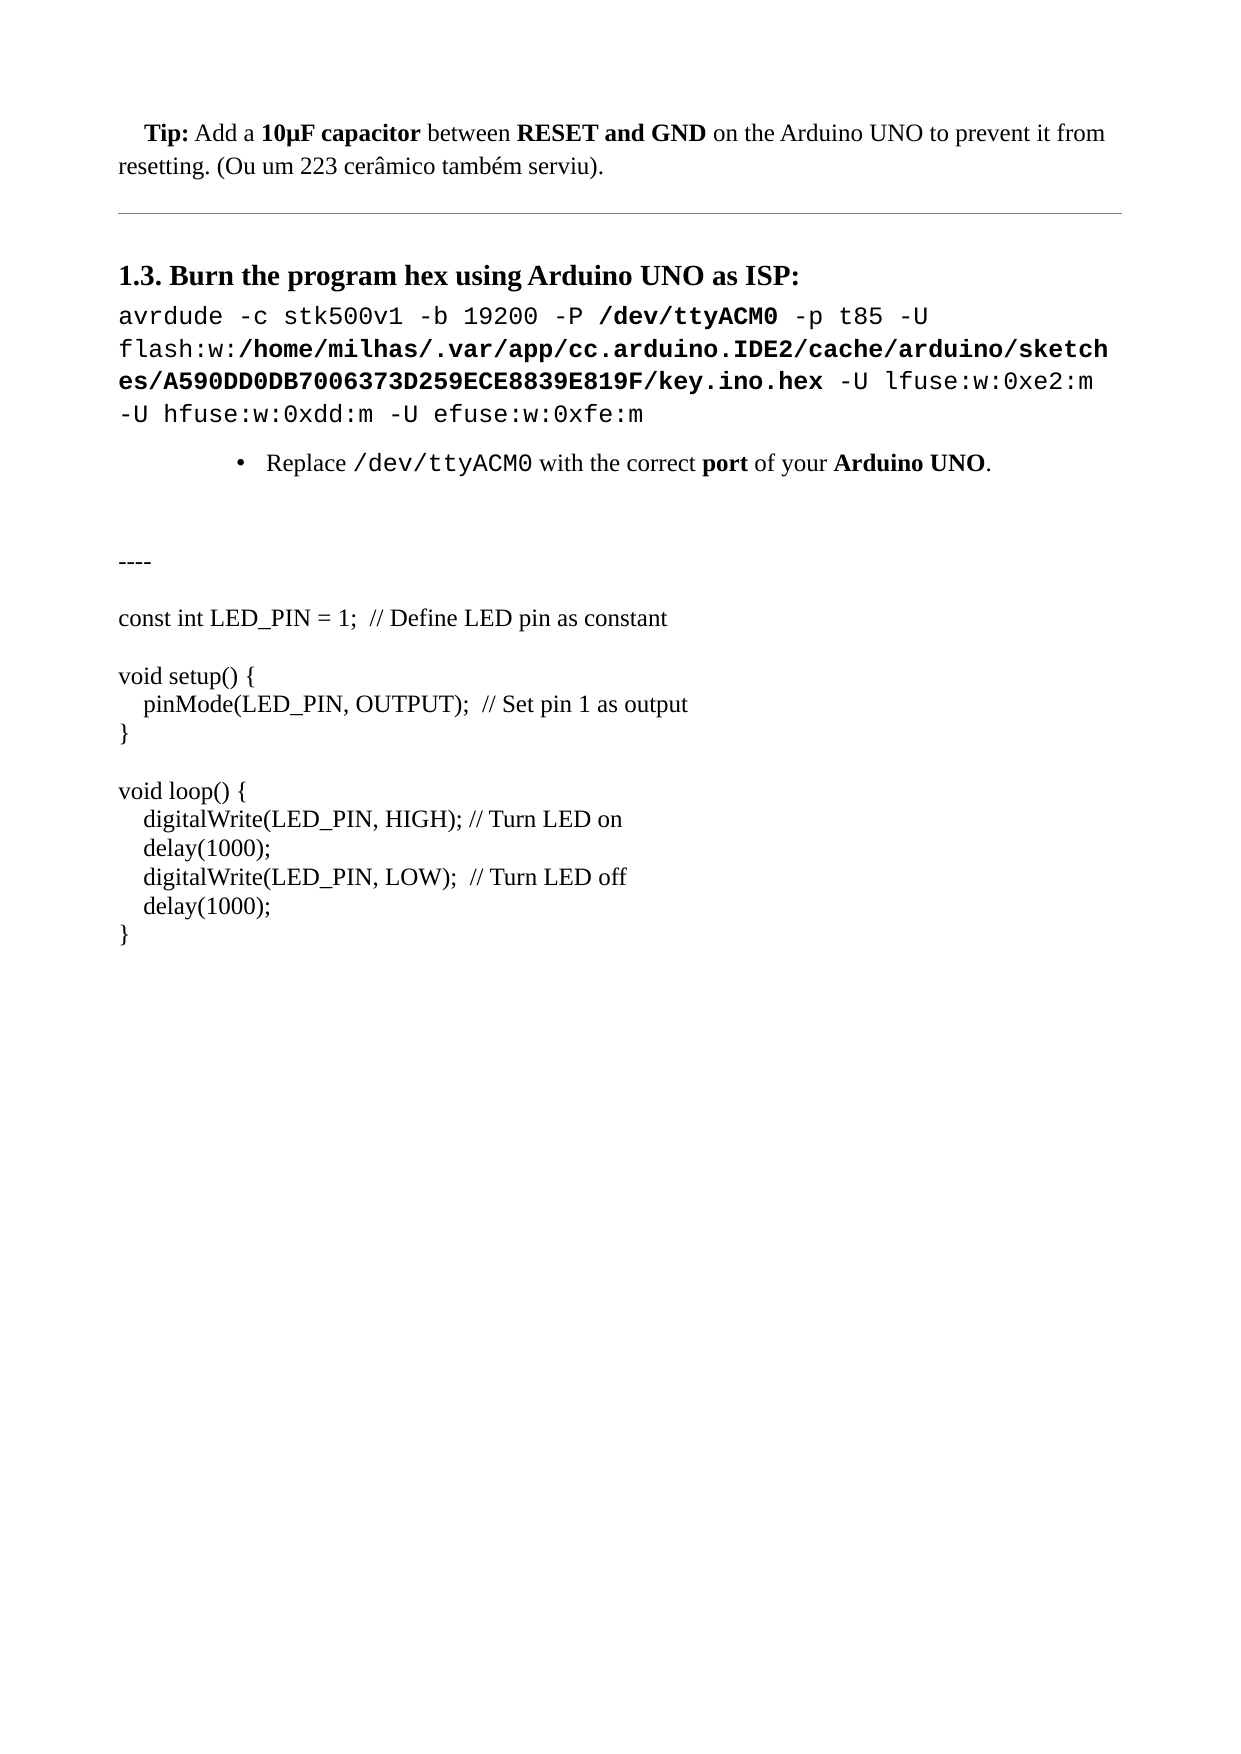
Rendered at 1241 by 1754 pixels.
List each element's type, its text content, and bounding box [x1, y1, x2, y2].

list Replace /dev/ttyACM0 with the correct port of your Arduino UNO. [236, 448, 1122, 479]
text delay(1000); [118, 833, 1122, 862]
text avrdude -c stk500v1 -b 19200 -P /dev/ttyACM0 -p t85 -U flash:w:/home/milhas/.var/app/cc.arduino.IDE2/cache/arduino/sketches/A590DD0DB7006373D259ECE8839E819F/key.ino.hex -U lfuse:w:0xe2:m -U hfuse:w:0xdd:m -U efuse:w:0xfe:m [118, 304, 1122, 429]
text 💡 Tip: Add a 10µF capacitor between RESET and GND on the Arduino UNO to prevent it from resetting. (Ou um 223 cerâmico também serviu). [118, 118, 1122, 180]
text } [118, 919, 1122, 948]
text void setup() { [118, 661, 1122, 689]
text pinMode(LED_PIN, OUTPUT); // Set pin 1 as output [118, 689, 1122, 718]
text delay(1000); [118, 891, 1122, 919]
text const int LED_PIN = 1; // Define LED pin as constant [118, 603, 1122, 632]
text } [118, 718, 1122, 747]
subtitle 1.3. Burn the program hex using Arduino UNO as ISP: [118, 258, 1122, 291]
text digitalWrite(LED_PIN, LOW); // Turn LED off [118, 862, 1122, 891]
text ---- [118, 546, 1122, 574]
text digitalWrite(LED_PIN, HIGH); // Turn LED on [118, 804, 1122, 833]
text void loop() { [118, 776, 1122, 804]
